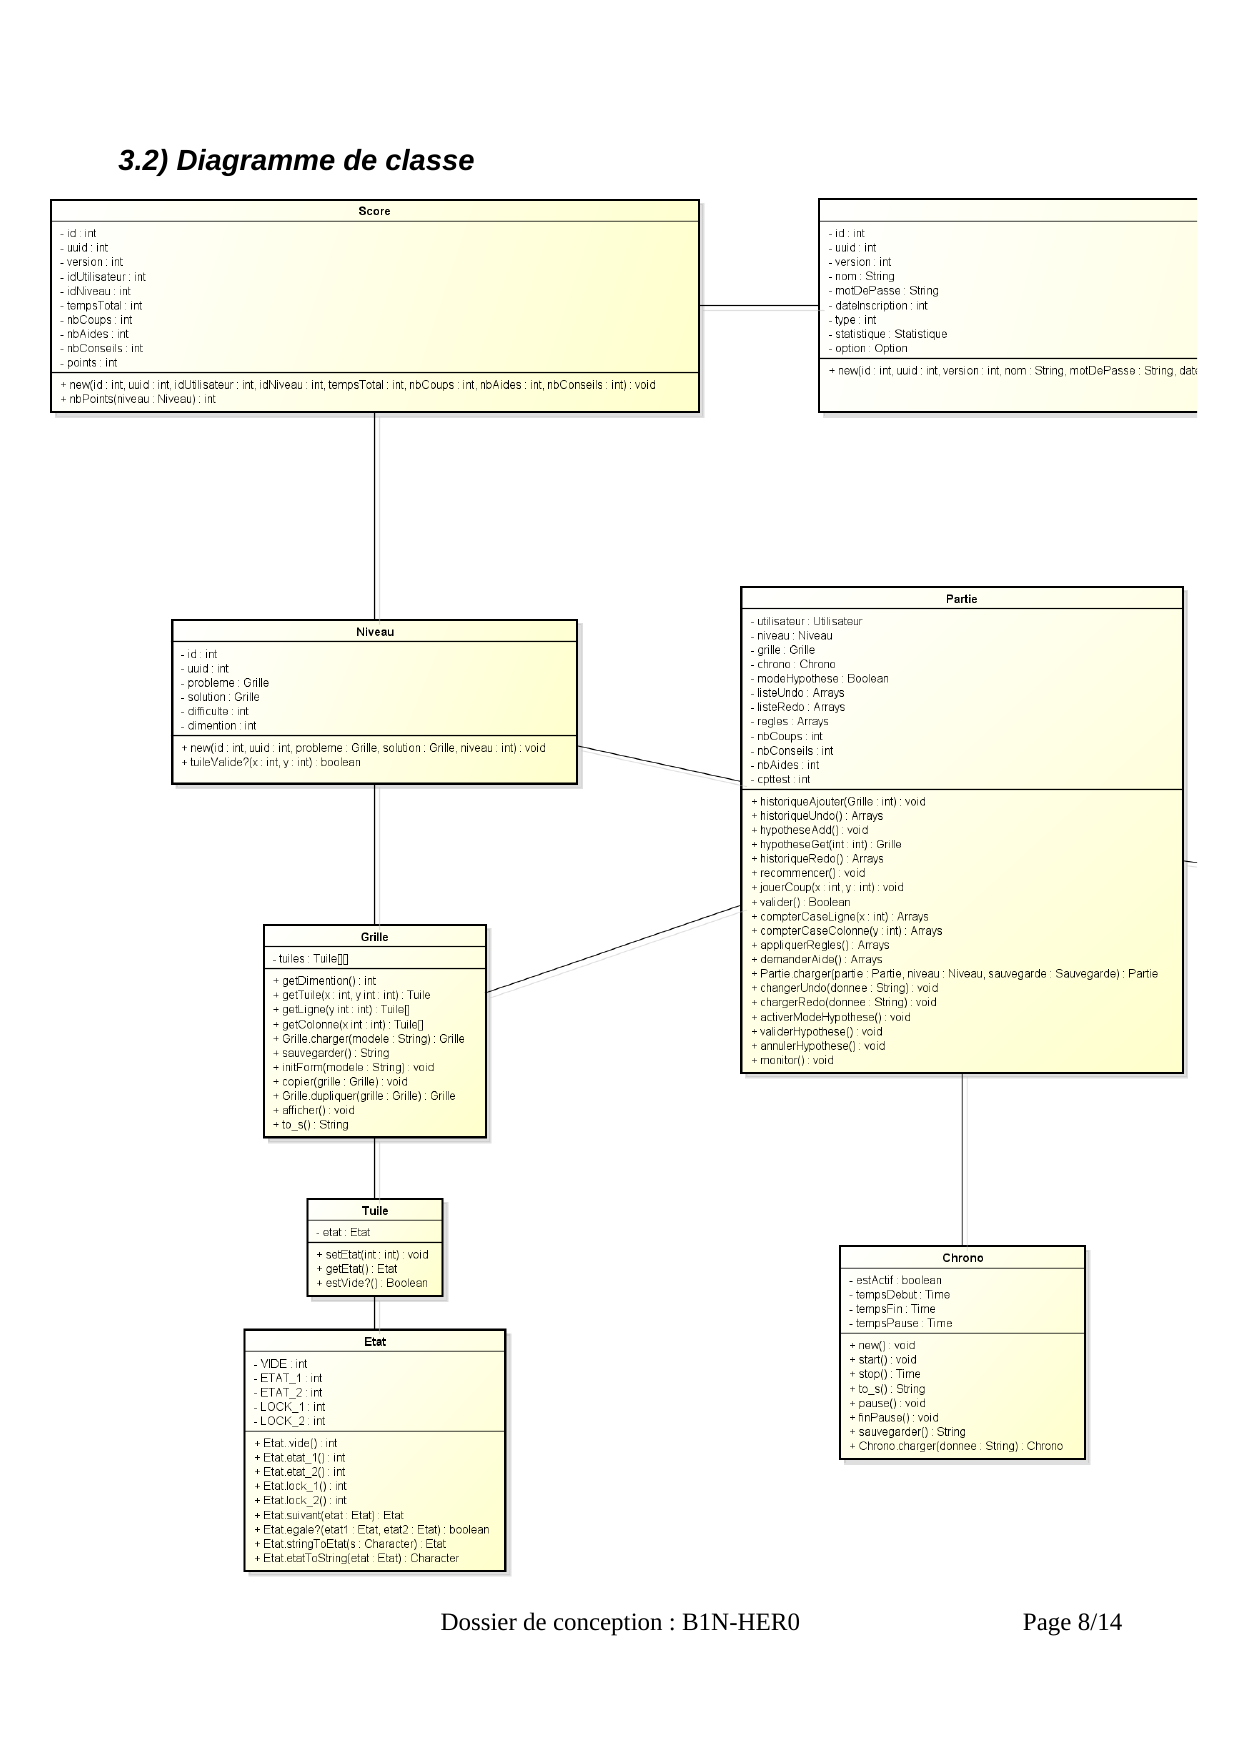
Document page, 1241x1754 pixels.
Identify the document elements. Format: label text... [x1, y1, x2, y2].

picture [43, 184, 1198, 1579]
subtitle 3.2) Diagramme de classe [118, 143, 1122, 177]
